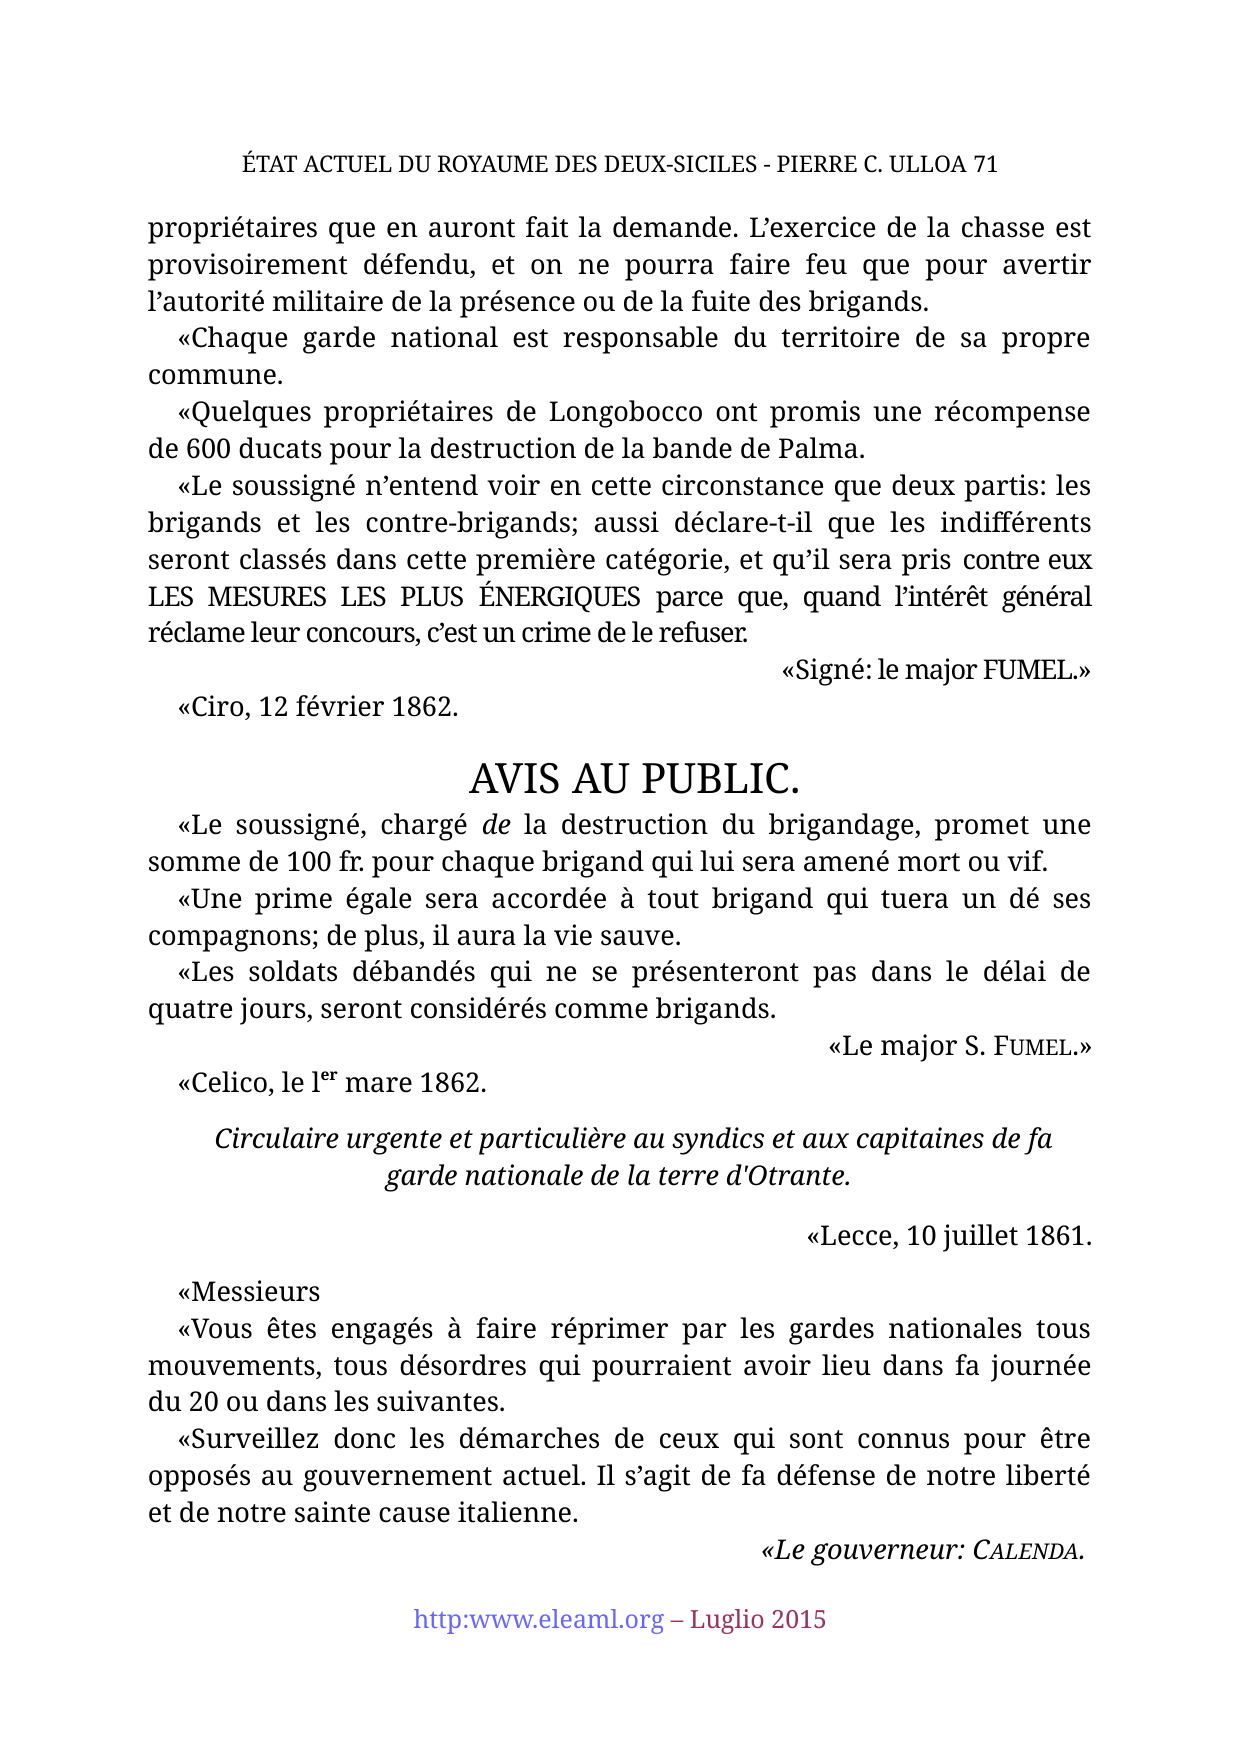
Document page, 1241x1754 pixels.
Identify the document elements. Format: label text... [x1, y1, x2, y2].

text «Une prime égale sera accordée à tout brigand qui tuera un dé ses compagnons; de plus, il aura la vie sauve. [148, 879, 1093, 953]
text «Messieurs [148, 1272, 1093, 1309]
text «Le gouverneur: Calenda. [148, 1530, 1093, 1567]
text «Chaque garde national est responsable du territoire de sa propre commune. [148, 319, 1093, 393]
text «Le major S. Fumel.» [148, 1027, 1093, 1063]
text «Ciro, 12 février 1862. [148, 688, 1093, 724]
text «Quelques propriétaires de Longobocco ont promis une récompense de 600 ducats pour la destruction de la bande de Palma. [148, 393, 1093, 466]
text Circulaire urgente et particulière au syndics et aux capitaines de fa garde nationale de la terre d'Otrante. [148, 1119, 1093, 1193]
text «Vous êtes engagés à faire réprimer par les gardes nationales tous mouvements, tous désordres qui pourraient avoir lieu dans fa journée du 20 ou dans les suivantes. [148, 1309, 1093, 1420]
text AVIS AU PUBLIC. [148, 749, 1093, 805]
text «Surveillez donc les démarches de ceux qui sont connus pour être opposés au gouvernement actuel. Il s’agit de fa défense de notre liberté et de notre sainte cause italienne. [148, 1420, 1093, 1530]
text propriétaires que en auront fait la demande. L’exercice de la chasse est provisoirement défendu, et on ne pourra faire feu que pour avertir l’autorité militaire de la présence ou de la fuite des brigands. [148, 208, 1093, 319]
text «Le soussigné n’entend voir en cette circonstance que deux partis: les brigands et les contre-brigands; aussi déclare-t-il que les indifférents seront classés dans cette première catégorie, et qu’il sera pris contre eux LES MESURES LES PLUS ÉNERGIQUES parce que, quand l’intérêt général réclame leur concours, c’est un crime de le refuser. [148, 466, 1093, 651]
text «Signé: le major FUMEL.» [148, 651, 1093, 688]
text «Lecce, 10 juillet 1861. [148, 1216, 1093, 1253]
text «Celico, le ler mare 1862. [148, 1063, 1093, 1100]
text «Le soussigné, chargé de la destruction du brigandage, promet une somme de 100 fr. pour chaque brigand qui lui sera amené mort ou vif. [148, 805, 1093, 879]
text «Les soldats débandés qui ne se présenteront pas dans le délai de quatre jours, seront considérés comme brigands. [148, 953, 1093, 1027]
